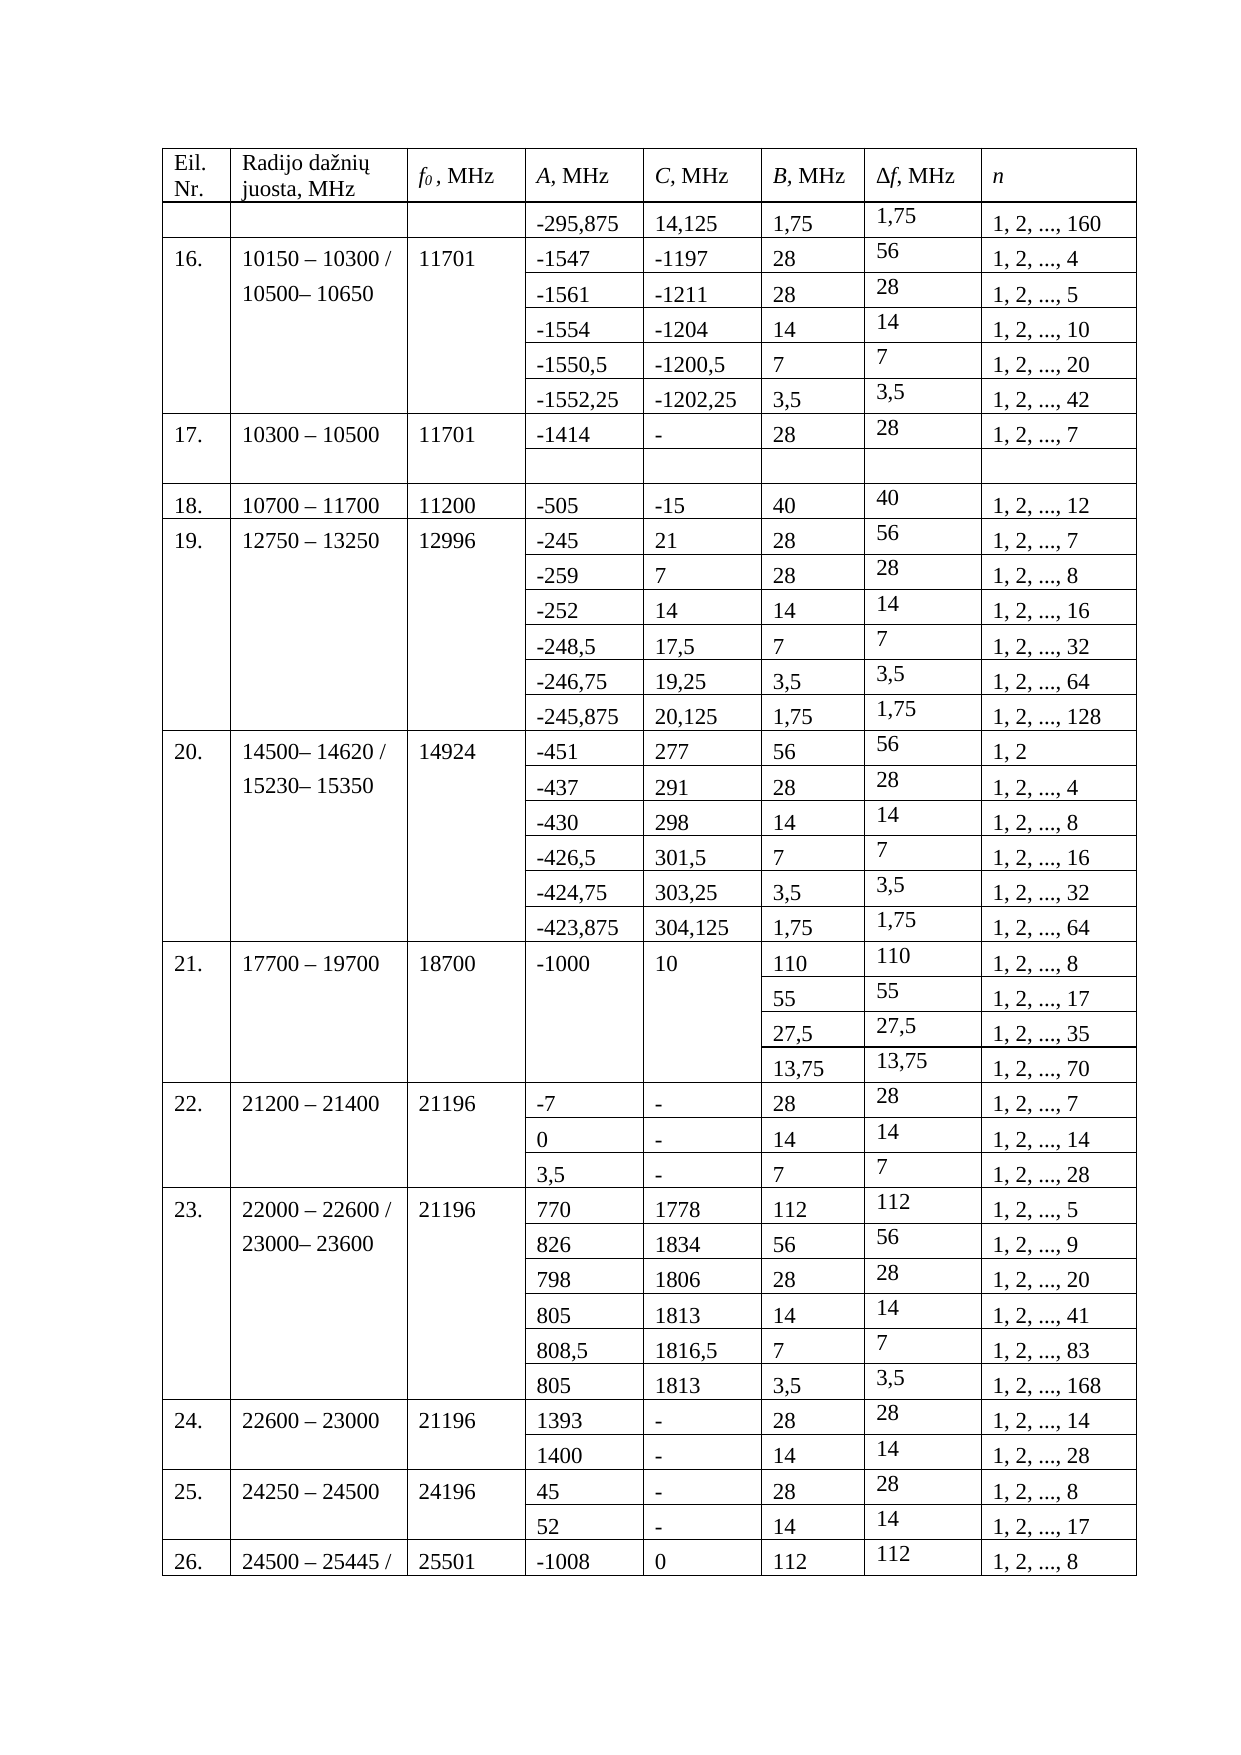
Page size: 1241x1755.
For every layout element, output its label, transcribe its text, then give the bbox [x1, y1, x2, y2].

table_cell 1,75 [762, 203, 864, 237]
table_cell 56 [865, 238, 981, 272]
table_cell 28 [762, 1400, 864, 1434]
table_cell -1211 [644, 273, 761, 307]
table_cell 17. [163, 414, 230, 483]
table_cell 17700 – 19700 [231, 942, 407, 1082]
table_cell 24500 – 25445 / [231, 1540, 407, 1574]
table_cell 28 [865, 1400, 981, 1434]
table_cell 12996 [408, 519, 525, 729]
table_cell 298 [644, 801, 761, 835]
table_cell 14924 [408, 731, 525, 941]
table_cell 14 [762, 590, 864, 624]
table_cell 22600 – 23000 [231, 1400, 407, 1469]
table_cell - [644, 1435, 761, 1469]
table_cell 1, 2, ..., 4 [982, 238, 1136, 272]
table_cell -1008 [526, 1540, 643, 1574]
table_cell 1, 2, ..., 5 [982, 273, 1136, 307]
table_cell 14 [865, 1118, 981, 1152]
table_cell [644, 449, 761, 483]
table_cell -246,75 [526, 660, 643, 694]
table_cell 1,75 [865, 907, 981, 941]
table_cell 112 [865, 1540, 981, 1574]
table_cell 14500– 14620 / 15230– 15350 [231, 731, 407, 941]
table_cell 14 [865, 1435, 981, 1469]
table_header Eil. Nr. [163, 149, 230, 201]
table_cell 13,75 [762, 1048, 864, 1082]
table_cell 1834 [644, 1224, 761, 1258]
table_cell -1200,5 [644, 343, 761, 377]
table_cell 56 [762, 1224, 864, 1258]
table_cell 20,125 [644, 695, 761, 729]
table_cell 0 [644, 1540, 761, 1574]
table_cell 1, 2, ..., 83 [982, 1329, 1136, 1363]
table_cell 3,5 [865, 660, 981, 694]
table_cell 1, 2, ..., 128 [982, 695, 1136, 729]
table_cell 21196 [408, 1400, 525, 1469]
table_cell -1547 [526, 238, 643, 272]
table_cell 19. [163, 519, 230, 729]
table_cell 16. [163, 238, 230, 413]
table_cell 1, 2, ..., 35 [982, 1012, 1136, 1046]
table_cell - [644, 1153, 761, 1187]
table_cell 28 [865, 766, 981, 800]
table_cell 56 [762, 731, 864, 765]
table_cell 770 [526, 1188, 643, 1222]
table_cell 28 [762, 1083, 864, 1117]
table_cell 7 [762, 1329, 864, 1363]
table_cell 1, 2, ..., 12 [982, 484, 1136, 518]
table_cell 1778 [644, 1188, 761, 1222]
table_cell 0 [526, 1118, 643, 1152]
table_cell - [644, 1470, 761, 1504]
table_cell 21196 [408, 1188, 525, 1398]
table_cell [526, 449, 643, 483]
table_cell 805 [526, 1294, 643, 1328]
table_cell 11701 [408, 238, 525, 413]
table_cell 14 [865, 590, 981, 624]
table_cell 301,5 [644, 836, 761, 870]
table_cell 1, 2, ..., 7 [982, 519, 1136, 553]
table_cell 14 [762, 801, 864, 835]
table_cell 1, 2, ..., 70 [982, 1048, 1136, 1082]
table_cell -423,875 [526, 907, 643, 941]
table_cell 7 [865, 1153, 981, 1187]
table_cell 7 [762, 625, 864, 659]
table_cell 28 [865, 414, 981, 448]
table_cell 27,5 [865, 1012, 981, 1046]
table_cell 112 [762, 1188, 864, 1222]
table_cell - [644, 1505, 761, 1539]
table_cell 22. [163, 1083, 230, 1187]
table_cell [408, 203, 525, 237]
table_cell 21. [163, 942, 230, 1082]
table_cell 1, 2, ..., 8 [982, 555, 1136, 589]
table_cell 1, 2, ..., 41 [982, 1294, 1136, 1328]
table_cell 7 [762, 343, 864, 377]
table_header n [982, 149, 1136, 201]
table_cell 14 [865, 308, 981, 342]
table_cell 40 [865, 484, 981, 518]
table_cell 55 [865, 977, 981, 1011]
table_cell 56 [865, 731, 981, 765]
table_cell 45 [526, 1470, 643, 1504]
table_cell 1813 [644, 1294, 761, 1328]
table_cell 10700 – 11700 [231, 484, 407, 518]
table_cell 110 [762, 942, 864, 976]
table_cell 10300 – 10500 [231, 414, 407, 483]
table_cell 14 [865, 1505, 981, 1539]
table_cell -245 [526, 519, 643, 553]
table_cell 10 [644, 942, 761, 1082]
table_cell 1, 2, ..., 14 [982, 1118, 1136, 1152]
table_cell 1816,5 [644, 1329, 761, 1363]
table_cell 1806 [644, 1259, 761, 1293]
table_cell [231, 203, 407, 237]
table_cell 826 [526, 1224, 643, 1258]
table_cell 291 [644, 766, 761, 800]
table_cell 303,25 [644, 871, 761, 906]
table_cell 1, 2, ..., 9 [982, 1224, 1136, 1258]
table_cell 1,75 [865, 203, 981, 237]
table_cell 1, 2, ..., 17 [982, 977, 1136, 1011]
table_cell 3,5 [865, 871, 981, 906]
table_cell 28 [865, 1259, 981, 1293]
table_cell 1, 2, ..., 20 [982, 1259, 1136, 1293]
table_cell 110 [865, 942, 981, 976]
table_cell 7 [644, 555, 761, 589]
table_cell 798 [526, 1259, 643, 1293]
table_cell 28 [762, 273, 864, 307]
table_cell 28 [762, 519, 864, 553]
table_cell 28 [762, 1259, 864, 1293]
table_cell 28 [865, 1083, 981, 1117]
table_cell 1, 2, ..., 8 [982, 1540, 1136, 1574]
table_cell 10150 – 10300 / 10500– 10650 [231, 238, 407, 413]
table_cell 14 [762, 1118, 864, 1152]
table_cell 277 [644, 731, 761, 765]
table_cell 28 [762, 766, 864, 800]
table_cell 11701 [408, 414, 525, 483]
table_cell -505 [526, 484, 643, 518]
table_cell 1, 2, ..., 28 [982, 1153, 1136, 1187]
table_cell -248,5 [526, 625, 643, 659]
table_cell 22000 – 22600 / 23000– 23600 [231, 1188, 407, 1398]
table_cell -430 [526, 801, 643, 835]
table_cell 24250 – 24500 [231, 1470, 407, 1539]
table_cell -1197 [644, 238, 761, 272]
table_cell 805 [526, 1364, 643, 1398]
table_cell [163, 203, 230, 237]
table_header Radijo dažnių juosta, MHz [231, 149, 407, 201]
table_cell 1, 2, ..., 160 [982, 203, 1136, 237]
table_cell -424,75 [526, 871, 643, 906]
table_cell 17,5 [644, 625, 761, 659]
table_cell 14 [644, 590, 761, 624]
table_cell -295,875 [526, 203, 643, 237]
table_cell 21200 – 21400 [231, 1083, 407, 1187]
table_cell -1204 [644, 308, 761, 342]
table_cell -1550,5 [526, 343, 643, 377]
table_cell 3,5 [762, 379, 864, 413]
table_cell 3,5 [762, 1364, 864, 1398]
table_cell 52 [526, 1505, 643, 1539]
table_cell -245,875 [526, 695, 643, 729]
table_cell 1, 2, ..., 5 [982, 1188, 1136, 1222]
table_cell 24196 [408, 1470, 525, 1539]
table_cell 28 [762, 555, 864, 589]
table_cell 1, 2, ..., 42 [982, 379, 1136, 413]
table_cell 21 [644, 519, 761, 553]
table_cell -15 [644, 484, 761, 518]
table_cell 1, 2, ..., 17 [982, 1505, 1136, 1539]
table_cell 1, 2, ..., 7 [982, 414, 1136, 448]
table_cell 28 [762, 414, 864, 448]
table_cell - [644, 1118, 761, 1152]
table_cell 1, 2, ..., 4 [982, 766, 1136, 800]
table_cell 14 [865, 1294, 981, 1328]
table_cell 7 [762, 836, 864, 870]
table_cell 14 [762, 1435, 864, 1469]
table_cell 304,125 [644, 907, 761, 941]
table_cell 14 [762, 1294, 864, 1328]
table_cell 14 [865, 801, 981, 835]
table_cell -437 [526, 766, 643, 800]
table_cell 1, 2, ..., 16 [982, 836, 1136, 870]
table_cell 1, 2, ..., 14 [982, 1400, 1136, 1434]
table_header De∆f, MHz [865, 149, 981, 201]
table_cell 1, 2, ..., 7 [982, 1083, 1136, 1117]
table_cell -1552,25 [526, 379, 643, 413]
table_header B, MHz [762, 149, 864, 201]
table_cell 3,5 [762, 871, 864, 906]
table_cell 21196 [408, 1083, 525, 1187]
table_header f0 , MHz [408, 149, 525, 201]
table_cell [762, 449, 864, 483]
table_cell -1561 [526, 273, 643, 307]
table_header A, MHz [526, 149, 643, 201]
table_cell 19,25 [644, 660, 761, 694]
table_cell 1,75 [762, 695, 864, 729]
table_cell 7 [865, 836, 981, 870]
table_cell 20. [163, 731, 230, 941]
table_cell 1, 2, ..., 28 [982, 1435, 1136, 1469]
table_cell 23. [163, 1188, 230, 1398]
table_cell 3,5 [762, 660, 864, 694]
table_cell - [644, 1400, 761, 1434]
table_cell - [644, 1083, 761, 1117]
table_cell 25501 [408, 1540, 525, 1574]
table_cell 26. [163, 1540, 230, 1574]
table_cell 1, 2, ..., 16 [982, 590, 1136, 624]
table_cell 25. [163, 1470, 230, 1539]
table_cell 7 [762, 1153, 864, 1187]
table_cell [982, 449, 1136, 483]
table_cell 3,5 [865, 379, 981, 413]
table_cell 7 [865, 343, 981, 377]
table_cell 28 [865, 273, 981, 307]
table_cell -1554 [526, 308, 643, 342]
table_cell 14,125 [644, 203, 761, 237]
table_cell -1000 [526, 942, 643, 1082]
table_cell -426,5 [526, 836, 643, 870]
table_cell 1, 2, ..., 8 [982, 1470, 1136, 1504]
table_cell 1, 2, ..., 32 [982, 871, 1136, 906]
table_cell 14 [762, 1505, 864, 1539]
table_cell 28 [865, 555, 981, 589]
table_cell 1400 [526, 1435, 643, 1469]
table_cell 1, 2, ..., 8 [982, 801, 1136, 835]
table_cell 1, 2 [982, 731, 1136, 765]
table_cell 56 [865, 1224, 981, 1258]
table_cell 1,75 [865, 695, 981, 729]
table_cell 11200 [408, 484, 525, 518]
table_cell 3,5 [526, 1153, 643, 1187]
table_cell 7 [865, 1329, 981, 1363]
table_cell 1, 2, ..., 32 [982, 625, 1136, 659]
table_cell 27,5 [762, 1012, 864, 1046]
table_cell -7 [526, 1083, 643, 1117]
table_cell 18. [163, 484, 230, 518]
table_cell 1, 2, ..., 20 [982, 343, 1136, 377]
table_cell 1,75 [762, 907, 864, 941]
table_cell -259 [526, 555, 643, 589]
table_cell 13,75 [865, 1048, 981, 1082]
table_cell 14 [762, 308, 864, 342]
table_cell - [644, 414, 761, 448]
table_cell 28 [865, 1470, 981, 1504]
table_cell 1813 [644, 1364, 761, 1398]
table_cell 1, 2, ..., 10 [982, 308, 1136, 342]
table_cell 40 [762, 484, 864, 518]
table_cell -1202,25 [644, 379, 761, 413]
table_cell 1, 2, ..., 64 [982, 907, 1136, 941]
table_cell 1393 [526, 1400, 643, 1434]
table_cell 18700 [408, 942, 525, 1082]
table_header C, MHz [644, 149, 761, 201]
table_cell 55 [762, 977, 864, 1011]
table_cell 1, 2, ..., 168 [982, 1364, 1136, 1398]
table_cell 56 [865, 519, 981, 553]
table_cell -252 [526, 590, 643, 624]
table_cell 112 [762, 1540, 864, 1574]
table_cell 3,5 [865, 1364, 981, 1398]
table_cell 1, 2, ..., 8 [982, 942, 1136, 976]
table_cell 112 [865, 1188, 981, 1222]
table_cell 28 [762, 238, 864, 272]
table_cell 12750 – 13250 [231, 519, 407, 729]
table_cell 28 [762, 1470, 864, 1504]
table_cell 1, 2, ..., 64 [982, 660, 1136, 694]
table_cell [865, 449, 981, 483]
table_cell -451 [526, 731, 643, 765]
table_cell 7 [865, 625, 981, 659]
table_cell 24. [163, 1400, 230, 1469]
table_cell -1414 [526, 414, 643, 448]
table_cell 808,5 [526, 1329, 643, 1363]
